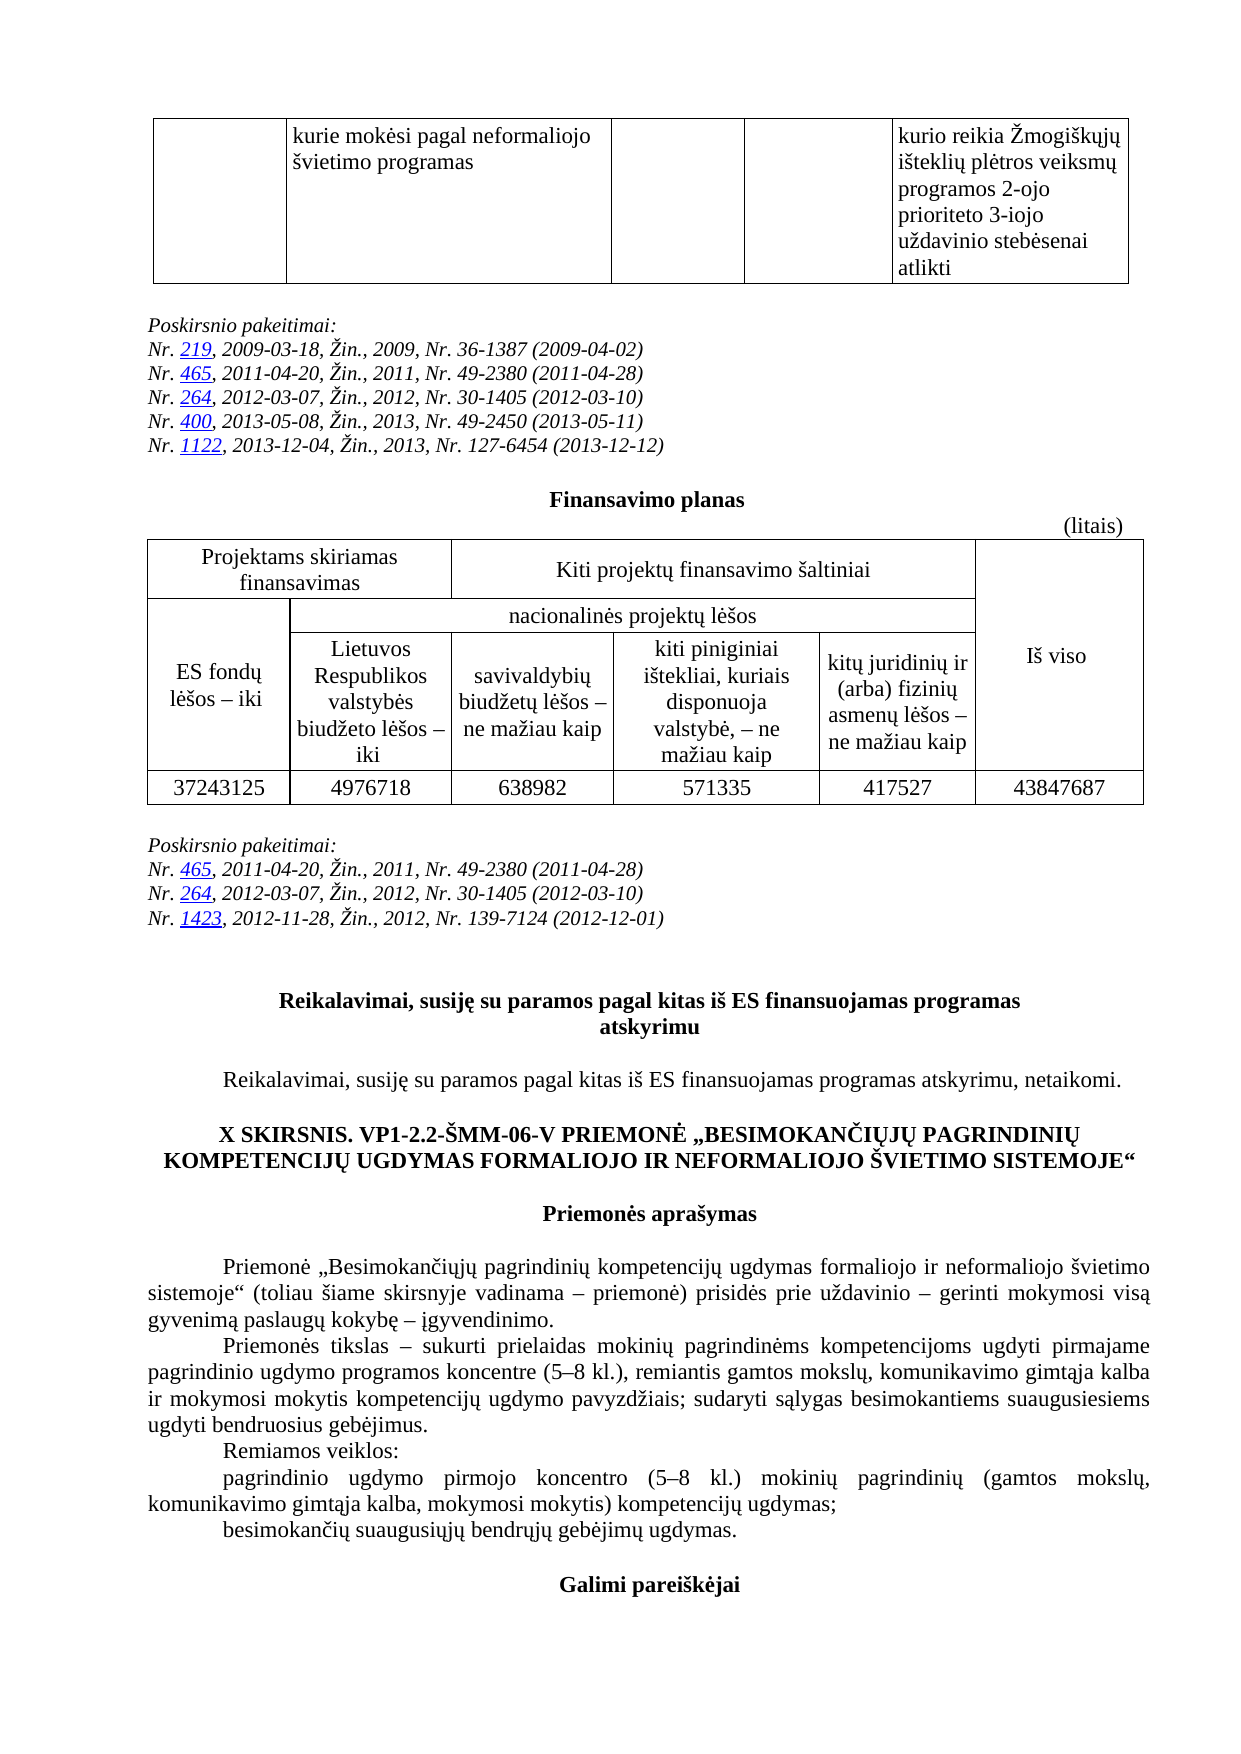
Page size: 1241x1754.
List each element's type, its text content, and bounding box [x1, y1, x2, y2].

text X SKIRSNIS. VP1-2.2-ŠMM-06-V PRIEMONĖ „BESIMOKANČIŲJŲ PAGRINDINIŲ KOMPETENCIJŲ UGDYMAS FORMALIOJO IR NEFORMALIOJO ŠVIETIMO SISTEMOJE“ [148, 1121, 1152, 1174]
text Finansavimo planas [148, 486, 1152, 512]
text Nr. 219, 2009-03-18, Žin., 2009, Nr. 36-1387 (2009-04-02) [148, 337, 1152, 361]
text Poskirsnio pakeitimai: [148, 833, 1152, 857]
table_cell [154, 119, 286, 283]
table_cell ES fondų lėšos – iki [148, 599, 289, 770]
table_header Projektams skiriamas finansavimas [148, 540, 451, 598]
text Remiamos veiklos: [148, 1437, 1152, 1464]
text Nr. 400, 2013-05-08, Žin., 2013, Nr. 49-2450 (2013-05-11) [148, 409, 1152, 433]
table_cell kurie mokėsi pagal neformaliojo švietimo programas [287, 119, 611, 283]
table_header Kiti projektų finansavimo šaltiniai [452, 540, 975, 598]
table_cell 43847687 [976, 771, 1143, 803]
table_cell 37243125 [148, 771, 289, 803]
text Nr. 465, 2011-04-20, Žin., 2011, Nr. 49-2380 (2011-04-28) [148, 361, 1152, 385]
table_cell Lietuvos Respublikos valstybės biudžeto lėšos – iki [291, 633, 451, 770]
table_cell [612, 119, 744, 283]
text Nr. 465, 2011-04-20, Žin., 2011, Nr. 49-2380 (2011-04-28) [148, 857, 1152, 881]
table_cell nacionalinės projektų lėšos [291, 599, 975, 632]
text Nr. 264, 2012-03-07, Žin., 2012, Nr. 30-1405 (2012-03-10) [148, 385, 1152, 409]
text Reikalavimai, susiję su paramos pagal kitas iš ES finansuojamas programas atskyrimu, netaikomi. [148, 1066, 1152, 1092]
text pagrindinio ugdymo pirmojo koncentro (5–8 kl.) mokinių pagrindinių (gamtos mokslų, komunikavimo gimtąja kalba, mokymosi mokytis) kompetencijų ugdymas; [148, 1464, 1152, 1516]
text Priemonės tikslas – sukurti prielaidas mokinių pagrindinėms kompetencijoms ugdyti pirmajame pagrindinio ugdymo programos koncentre (5–8 kl.), remiantis gamtos mokslų, komunikavimo gimtąja kalba ir mokymosi mokytis kompetencijų ugdymo pavyzdžiais; sudaryti sąlygas besimokantiems suaugusiesiems ugdyti bendruosius gebėjimus. [148, 1332, 1152, 1437]
text Priemonė „Besimokančiųjų pagrindinių kompetencijų ugdymas formaliojo ir neformaliojo švietimo sistemoje“ (toliau šiame skirsnyje vadinama – priemonė) prisidės prie uždavinio – gerinti mokymosi visą gyvenimą paslaugų kokybę – įgyvendinimo. [148, 1253, 1152, 1332]
table_cell 638982 [452, 771, 613, 803]
text besimokančių suaugusiųjų bendrųjų gebėjimų ugdymas. [148, 1516, 1152, 1543]
table_cell 4976718 [291, 771, 451, 803]
table_cell kitų juridinių ir (arba) fizinių asmenų lėšos – ne mažiau kaip [820, 633, 975, 770]
text Poskirsnio pakeitimai: [148, 313, 1152, 337]
text (litais) [148, 512, 1152, 539]
table_header Iš viso [976, 540, 1143, 770]
text Nr. 1122, 2013-12-04, Žin., 2013, Nr. 127-6454 (2013-12-12) [148, 433, 1152, 457]
table_cell 417527 [820, 771, 975, 803]
text Priemonės aprašymas [148, 1200, 1152, 1227]
table_cell 571335 [614, 771, 819, 803]
text Galimi pareiškėjai [148, 1572, 1152, 1598]
table_cell savivaldybių biudžetų lėšos – ne mažiau kaip [452, 633, 613, 770]
text Nr. 1423, 2012-11-28, Žin., 2012, Nr. 139-7124 (2012-12-01) [148, 905, 1152, 929]
table_cell [745, 119, 892, 283]
text Nr. 264, 2012-03-07, Žin., 2012, Nr. 30-1405 (2012-03-10) [148, 881, 1152, 905]
table_cell kurio reikia Žmogiškųjų išteklių plėtros veiksmų programos 2-ojo prioriteto 3-iojo uždavinio stebėsenai atlikti [893, 119, 1128, 283]
table_cell kiti piniginiai ištekliai, kuriais disponuoja valstybė, – ne mažiau kaip [614, 633, 819, 770]
text Reikalavimai, susiję su paramos pagal kitas iš ES finansuojamas programas atskyrimu [148, 987, 1152, 1040]
